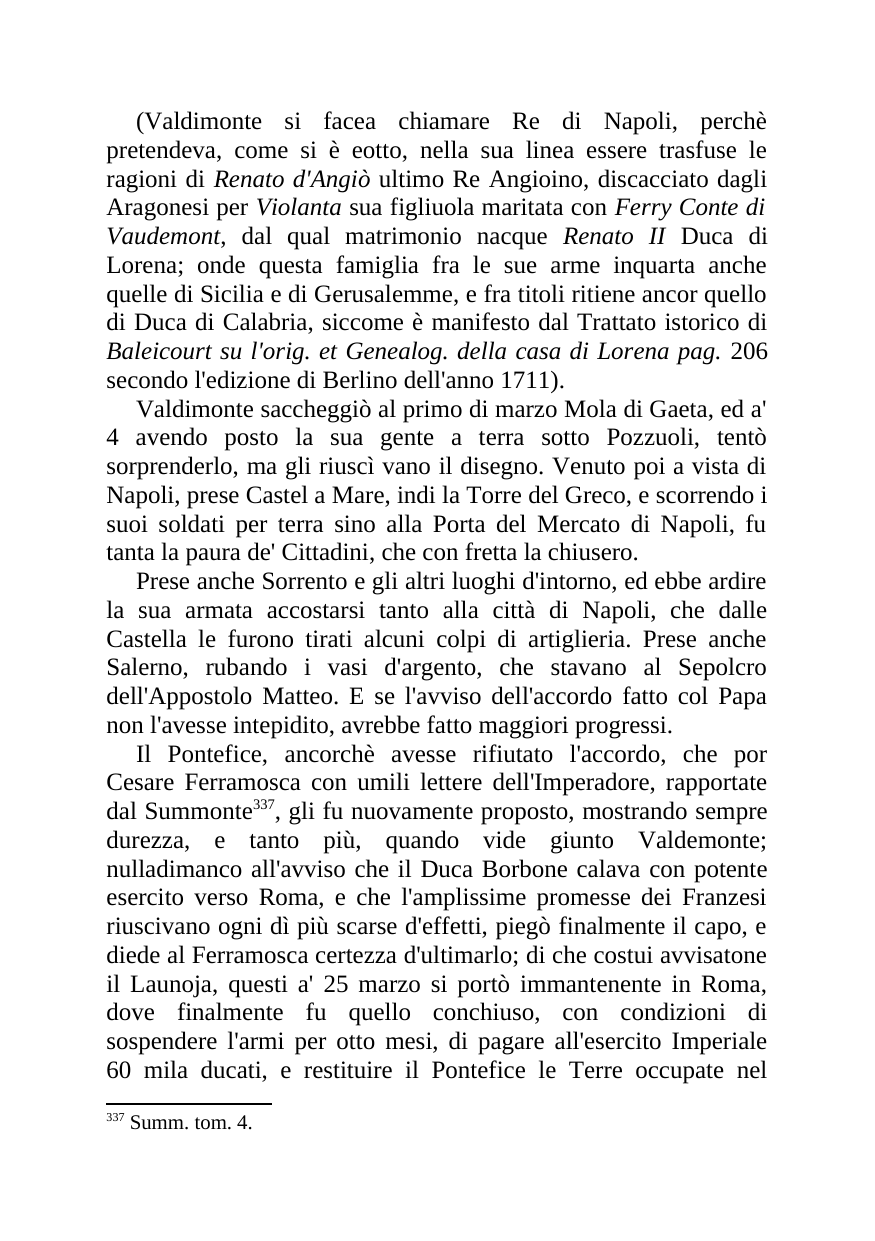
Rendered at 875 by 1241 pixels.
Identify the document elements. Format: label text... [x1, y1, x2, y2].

text Il Pontefice, ancorchè avesse rifiutato l'accordo, che por Cesare Ferramosca con umili lettere dell'Imperadore, rapportate dal Summonte, gli fu nuovamente proposto, mostrando sempre durezza, e tanto più, quando vide giunto Valdemonte; nulladimanco all'avviso che il Duca Borbone calava con potente esercito verso Roma, e che l'amplissime promesse dei Franzesi riuscivano ogni dì più scarse d'effetti, piegò finalmente il capo, e diede al Ferramosca certezza d'ultimarlo; di che costui avvisatone il Launoja, questi a' 25 marzo si portò immantenente in Roma, dove finalmente fu quello conchiuso, con condizioni di sospendere l'armi per otto mesi, di pagare all'esercito Imperiale 60 mila ducati, e restituire il Pontefice le Terre occupate nel [106, 739, 768, 1084]
text (Valdimonte si facea chiamare Re di Napoli, perchè pretendeva, come si è eotto, nella sua linea essere trasfuse le ragioni di Renato d'Angiò ultimo Re Angioino, discacciato dagli Aragonesi per Violanta sua figliuola maritata con Ferry Conte di Vaudemont, dal qual matrimonio nacque Renato II Duca di Lorena; onde questa famiglia fra le sue arme inquarta anche quelle di Sicilia e di Gerusalemme, e fra titoli ritiene ancor quello di Duca di Calabria, siccome è manifesto dal Trattato istorico di Baleicourt su l'orig. et Genealog. della casa di Lorena pag. 206 secondo l'edizione di Berlino dell'anno 1711). [106, 106, 768, 394]
text Summ. tom. 4. [106, 1110, 768, 1134]
text Valdimonte saccheggiò al primo di marzo Mola di Gaeta, ed a' 4 avendo posto la sua gente a terra sotto Pozzuoli, tentò sorprenderlo, ma gli riuscì vano il disegno. Venuto poi a vista di Napoli, prese Castel a Mare, indi la Torre del Greco, e scorrendo i suoi soldati per terra sino alla Porta del Mercato di Napoli, fu tanta la paura de' Cittadini, che con fretta la chiusero. [106, 394, 768, 566]
text Prese anche Sorrento e gli altri luoghi d'intorno, ed ebbe ardire la sua armata accostarsi tanto alla città di Napoli, che dalle Castella le furono tirati alcuni colpi di artiglieria. Prese anche Salerno, rubando i vasi d'argento, che stavano al Sepolcro dell'Appostolo Matteo. E se l'avviso dell'accordo fatto col Papa non l'avesse intepidito, avrebbe fatto maggiori progressi. [106, 566, 768, 739]
